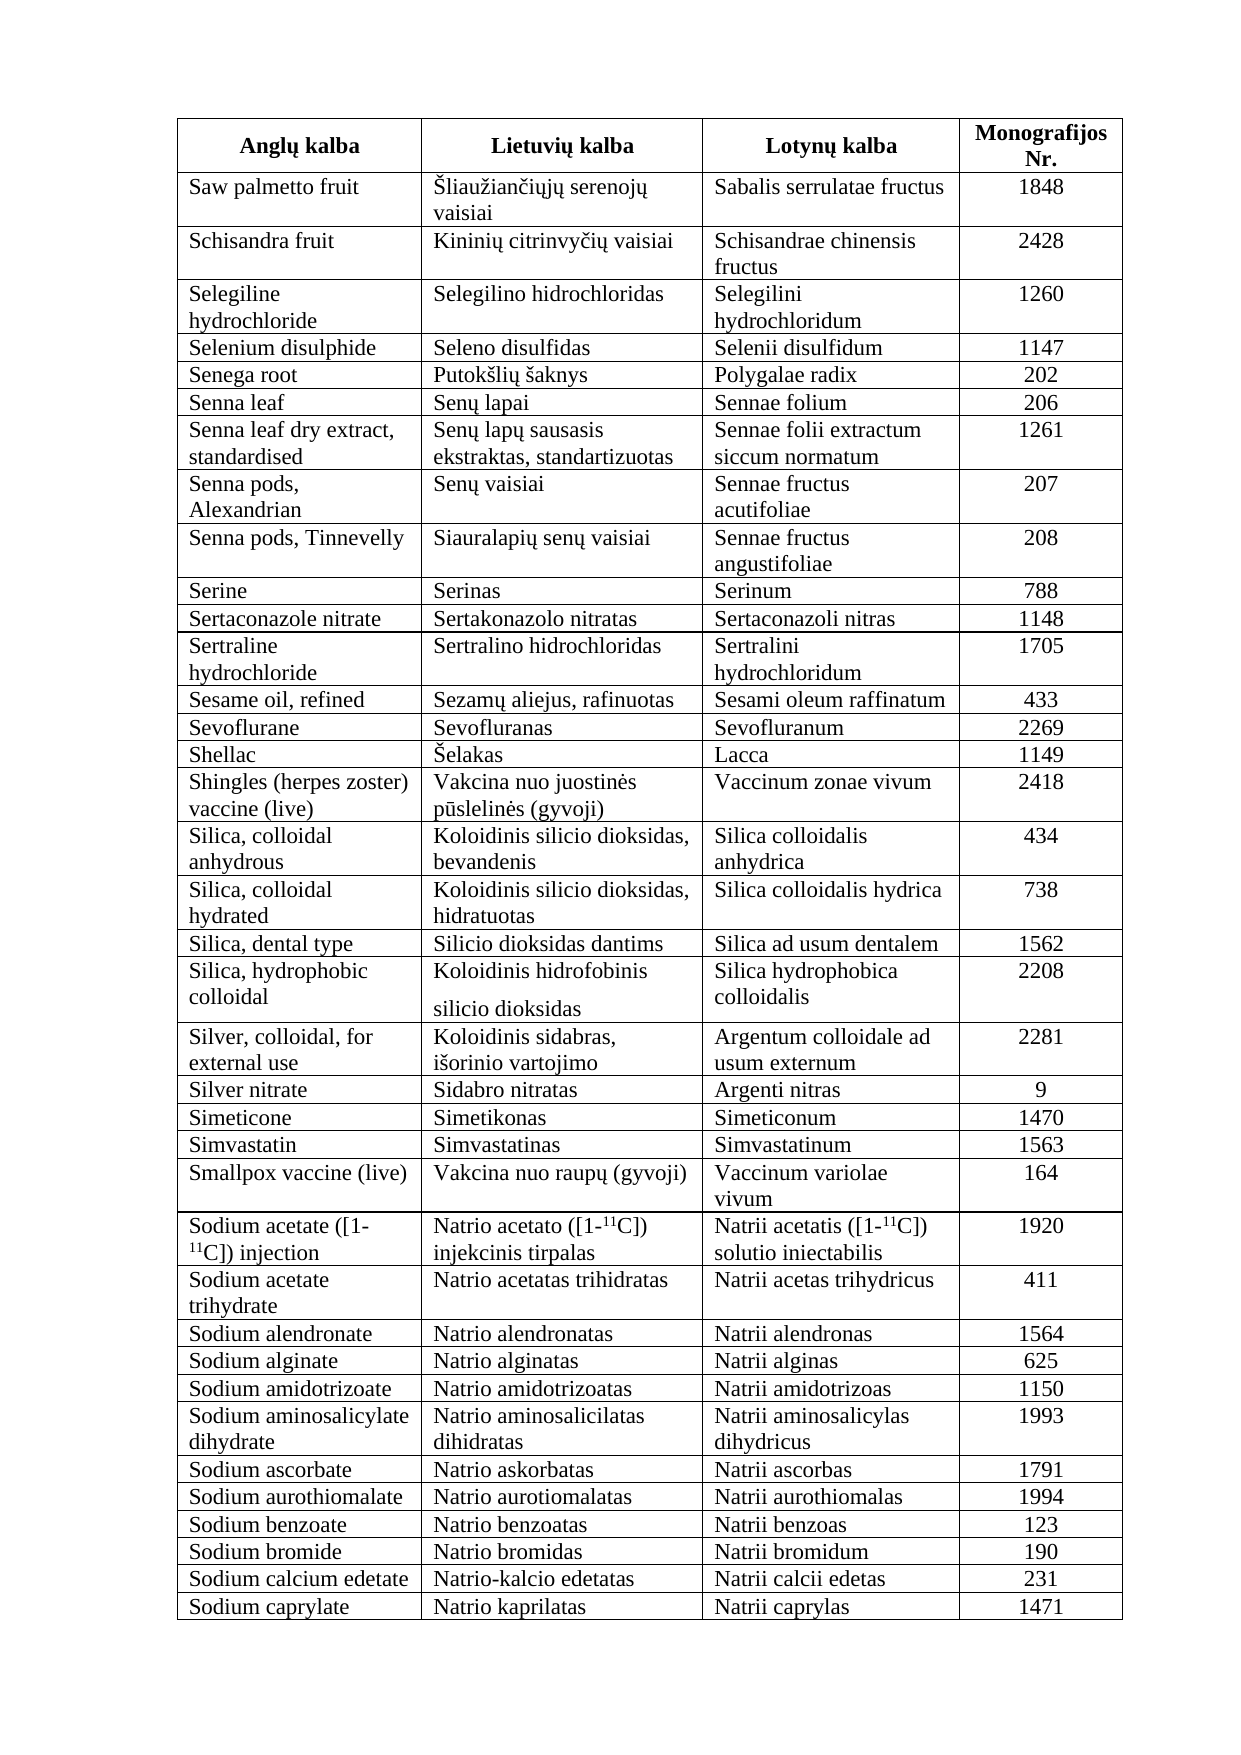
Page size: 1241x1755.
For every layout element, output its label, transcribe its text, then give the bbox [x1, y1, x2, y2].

table_cell 738 [960, 876, 1122, 928]
table_cell Senna leaf dry extract, standardised [178, 416, 421, 469]
table_cell Selegilino hidrochloridas [422, 280, 702, 333]
table_cell Sabalis serrulatae fructus [703, 173, 959, 226]
table_cell Senų lapų sausasis ekstraktas, standartizuotas [422, 416, 702, 469]
table_cell Simvastatin [178, 1131, 421, 1158]
table_cell Koloidinis sidabras, išorinio vartojimo [422, 1023, 702, 1075]
table_cell Sennae folii extractum siccum normatum [703, 416, 959, 469]
table_cell Silica, dental type [178, 930, 421, 956]
table_cell Sertaconazoli nitras [703, 605, 959, 631]
table_cell Sennae fructus angustifoliae [703, 524, 959, 577]
table_cell Sertralino hidrochloridas [422, 633, 702, 685]
table_cell Shellac [178, 741, 421, 767]
table_cell Sertakonazolo nitratas [422, 605, 702, 631]
table_cell Senna pods, Tinnevelly [178, 524, 421, 577]
table_cell Šliaužiančiųjų serenojų vaisiai [422, 173, 702, 226]
table_cell Serinum [703, 578, 959, 604]
table_cell Natrio acetatas trihidratas [422, 1266, 702, 1319]
table_cell 1148 [960, 605, 1122, 631]
table_cell 207 [960, 470, 1122, 523]
table_cell Argentum colloidale ad usum externum [703, 1023, 959, 1075]
table_cell Natrii acetas trihydricus [703, 1266, 959, 1319]
table_cell Sennae fructus acutifoliae [703, 470, 959, 523]
table_cell Vakcina nuo juostinės pūslelinės (gyvoji) [422, 768, 702, 821]
table_cell Silica hydrophobica colloidalis [703, 957, 959, 1022]
table_cell Sodium aminosalicylate dihydrate [178, 1402, 421, 1455]
table_cell Putokšlių šaknys [422, 362, 702, 388]
table_cell 1994 [960, 1483, 1122, 1509]
table_cell Natrii calcii edetas [703, 1565, 959, 1592]
table_cell 1993 [960, 1402, 1122, 1455]
table_cell Siauralapių senų vaisiai [422, 524, 702, 577]
table_cell Natrii alendronas [703, 1320, 959, 1346]
table_cell Silver nitrate [178, 1076, 421, 1103]
table_cell Natrio alendronatas [422, 1320, 702, 1346]
table_cell Natrio alginatas [422, 1347, 702, 1374]
table_cell 1260 [960, 280, 1122, 333]
table_cell Smallpox vaccine (live) [178, 1159, 421, 1211]
table_cell 123 [960, 1511, 1122, 1537]
table_cell Senna leaf [178, 389, 421, 415]
table_cell Senna pods, Alexandrian [178, 470, 421, 523]
table_cell Sesame oil, refined [178, 686, 421, 712]
table_cell 2281 [960, 1023, 1122, 1075]
table_cell Sodium acetate ([1-11C]) injection [178, 1213, 421, 1265]
table_cell 625 [960, 1347, 1122, 1374]
table_cell Natrii acetatis ([1-11C]) solutio iniectabilis [703, 1213, 959, 1265]
table_cell 2428 [960, 227, 1122, 279]
table_cell Sesami oleum raffinatum [703, 686, 959, 712]
table_cell Lacca [703, 741, 959, 767]
table_cell Natrio acetato ([1-11C]) injekcinis tirpalas [422, 1213, 702, 1265]
table_cell Senų vaisiai [422, 470, 702, 523]
table_cell Selegilini hydrochloridum [703, 280, 959, 333]
table_cell 1471 [960, 1593, 1122, 1619]
table_cell Silver, colloidal, for external use [178, 1023, 421, 1075]
table_cell 1261 [960, 416, 1122, 469]
table_cell Koloidinis hidrofobinis silicio dioksidas [422, 957, 702, 1022]
table_cell Silica, colloidal anhydrous [178, 822, 421, 875]
table_cell Selenii disulfidum [703, 334, 959, 361]
table_cell Silica, hydrophobic colloidal [178, 957, 421, 1022]
table_cell Sertraline hydrochloride [178, 633, 421, 685]
table_cell Sodium alginate [178, 1347, 421, 1374]
table_cell Simetikonas [422, 1104, 702, 1130]
table_cell 1848 [960, 173, 1122, 226]
table_cell Šelakas [422, 741, 702, 767]
table_cell Selegiline hydrochloride [178, 280, 421, 333]
table_cell Vaccinum variolae vivum [703, 1159, 959, 1211]
table_cell Silica, colloidal hydrated [178, 876, 421, 928]
table_cell Schisandra fruit [178, 227, 421, 279]
table_cell 2269 [960, 714, 1122, 740]
table_header Lotynų kalba [703, 119, 959, 172]
table_cell Sertralini hydrochloridum [703, 633, 959, 685]
table_cell 1920 [960, 1213, 1122, 1265]
table_cell Sidabro nitratas [422, 1076, 702, 1103]
table_cell 433 [960, 686, 1122, 712]
table_cell Natrio askorbatas [422, 1456, 702, 1482]
table_cell Natrii aurothiomalas [703, 1483, 959, 1509]
table_cell Sodium ascorbate [178, 1456, 421, 1482]
table_cell Seleno disulfidas [422, 334, 702, 361]
table_cell Natrii caprylas [703, 1593, 959, 1619]
table_header Monografijos Nr. [960, 119, 1122, 172]
table_cell Koloidinis silicio dioksidas, hidratuotas [422, 876, 702, 928]
table_cell Sodium acetate trihydrate [178, 1266, 421, 1319]
table_cell Natrio-kalcio edetatas [422, 1565, 702, 1592]
table_cell 1470 [960, 1104, 1122, 1130]
table_cell Simeticonum [703, 1104, 959, 1130]
table_cell Natrio bromidas [422, 1538, 702, 1564]
table_cell Sevoflurane [178, 714, 421, 740]
table_cell Schisandrae chinensis fructus [703, 227, 959, 279]
table_cell 1147 [960, 334, 1122, 361]
table_cell Sezamų aliejus, rafinuotas [422, 686, 702, 712]
table_cell Koloidinis silicio dioksidas, bevandenis [422, 822, 702, 875]
table_cell Natrio amidotrizoatas [422, 1375, 702, 1401]
table_cell Natrio aminosalicilatas dihidratas [422, 1402, 702, 1455]
table_cell Silica ad usum dentalem [703, 930, 959, 956]
table_cell Natrii bromidum [703, 1538, 959, 1564]
table_cell 1564 [960, 1320, 1122, 1346]
table_cell Sennae folium [703, 389, 959, 415]
table_cell Natrii alginas [703, 1347, 959, 1374]
table_cell Natrio kaprilatas [422, 1593, 702, 1619]
table_cell Sevofluranum [703, 714, 959, 740]
table_cell Sodium benzoate [178, 1511, 421, 1537]
table_cell Sertaconazole nitrate [178, 605, 421, 631]
table_cell 411 [960, 1266, 1122, 1319]
table_cell 231 [960, 1565, 1122, 1592]
table_cell Natrio benzoatas [422, 1511, 702, 1537]
table_cell 202 [960, 362, 1122, 388]
table_cell 1150 [960, 1375, 1122, 1401]
table_cell Vaccinum zonae vivum [703, 768, 959, 821]
table_cell 1562 [960, 930, 1122, 956]
table_cell Natrii aminosalicylas dihydricus [703, 1402, 959, 1455]
table_cell Saw palmetto fruit [178, 173, 421, 226]
table_cell Natrii benzoas [703, 1511, 959, 1537]
table_cell Sodium bromide [178, 1538, 421, 1564]
table_cell Argenti nitras [703, 1076, 959, 1103]
table_cell Natrii amidotrizoas [703, 1375, 959, 1401]
table_cell 190 [960, 1538, 1122, 1564]
table_cell Serine [178, 578, 421, 604]
table_cell Vakcina nuo raupų (gyvoji) [422, 1159, 702, 1211]
table_cell 9 [960, 1076, 1122, 1103]
table_cell 164 [960, 1159, 1122, 1211]
table_cell Silica colloidalis hydrica [703, 876, 959, 928]
table_header Anglų kalba [178, 119, 421, 172]
table_cell 1705 [960, 633, 1122, 685]
table_cell Simvastatinas [422, 1131, 702, 1158]
table_cell Selenium disulphide [178, 334, 421, 361]
table_cell Sodium aurothiomalate [178, 1483, 421, 1509]
table_cell Sodium caprylate [178, 1593, 421, 1619]
table_cell 206 [960, 389, 1122, 415]
table_cell Shingles (herpes zoster) vaccine (live) [178, 768, 421, 821]
table_cell 434 [960, 822, 1122, 875]
table_cell Senega root [178, 362, 421, 388]
table_cell 1563 [960, 1131, 1122, 1158]
table_cell Kininių citrinvyčių vaisiai [422, 227, 702, 279]
table_cell Sevofluranas [422, 714, 702, 740]
table_header Lietuvių kalba [422, 119, 702, 172]
table_cell Serinas [422, 578, 702, 604]
table_cell Senų lapai [422, 389, 702, 415]
table_cell Natrii ascorbas [703, 1456, 959, 1482]
table_cell Natrio aurotiomalatas [422, 1483, 702, 1509]
table_cell Silicio dioksidas dantims [422, 930, 702, 956]
table_cell 788 [960, 578, 1122, 604]
table_cell Simeticone [178, 1104, 421, 1130]
table_cell Sodium calcium edetate [178, 1565, 421, 1592]
table_cell Sodium alendronate [178, 1320, 421, 1346]
table_cell Simvastatinum [703, 1131, 959, 1158]
table_cell 2208 [960, 957, 1122, 1022]
table_cell Polygalae radix [703, 362, 959, 388]
table_cell Sodium amidotrizoate [178, 1375, 421, 1401]
table_cell 1791 [960, 1456, 1122, 1482]
table_cell 2418 [960, 768, 1122, 821]
table_cell 1149 [960, 741, 1122, 767]
table_cell Silica colloidalis anhydrica [703, 822, 959, 875]
table_cell 208 [960, 524, 1122, 577]
